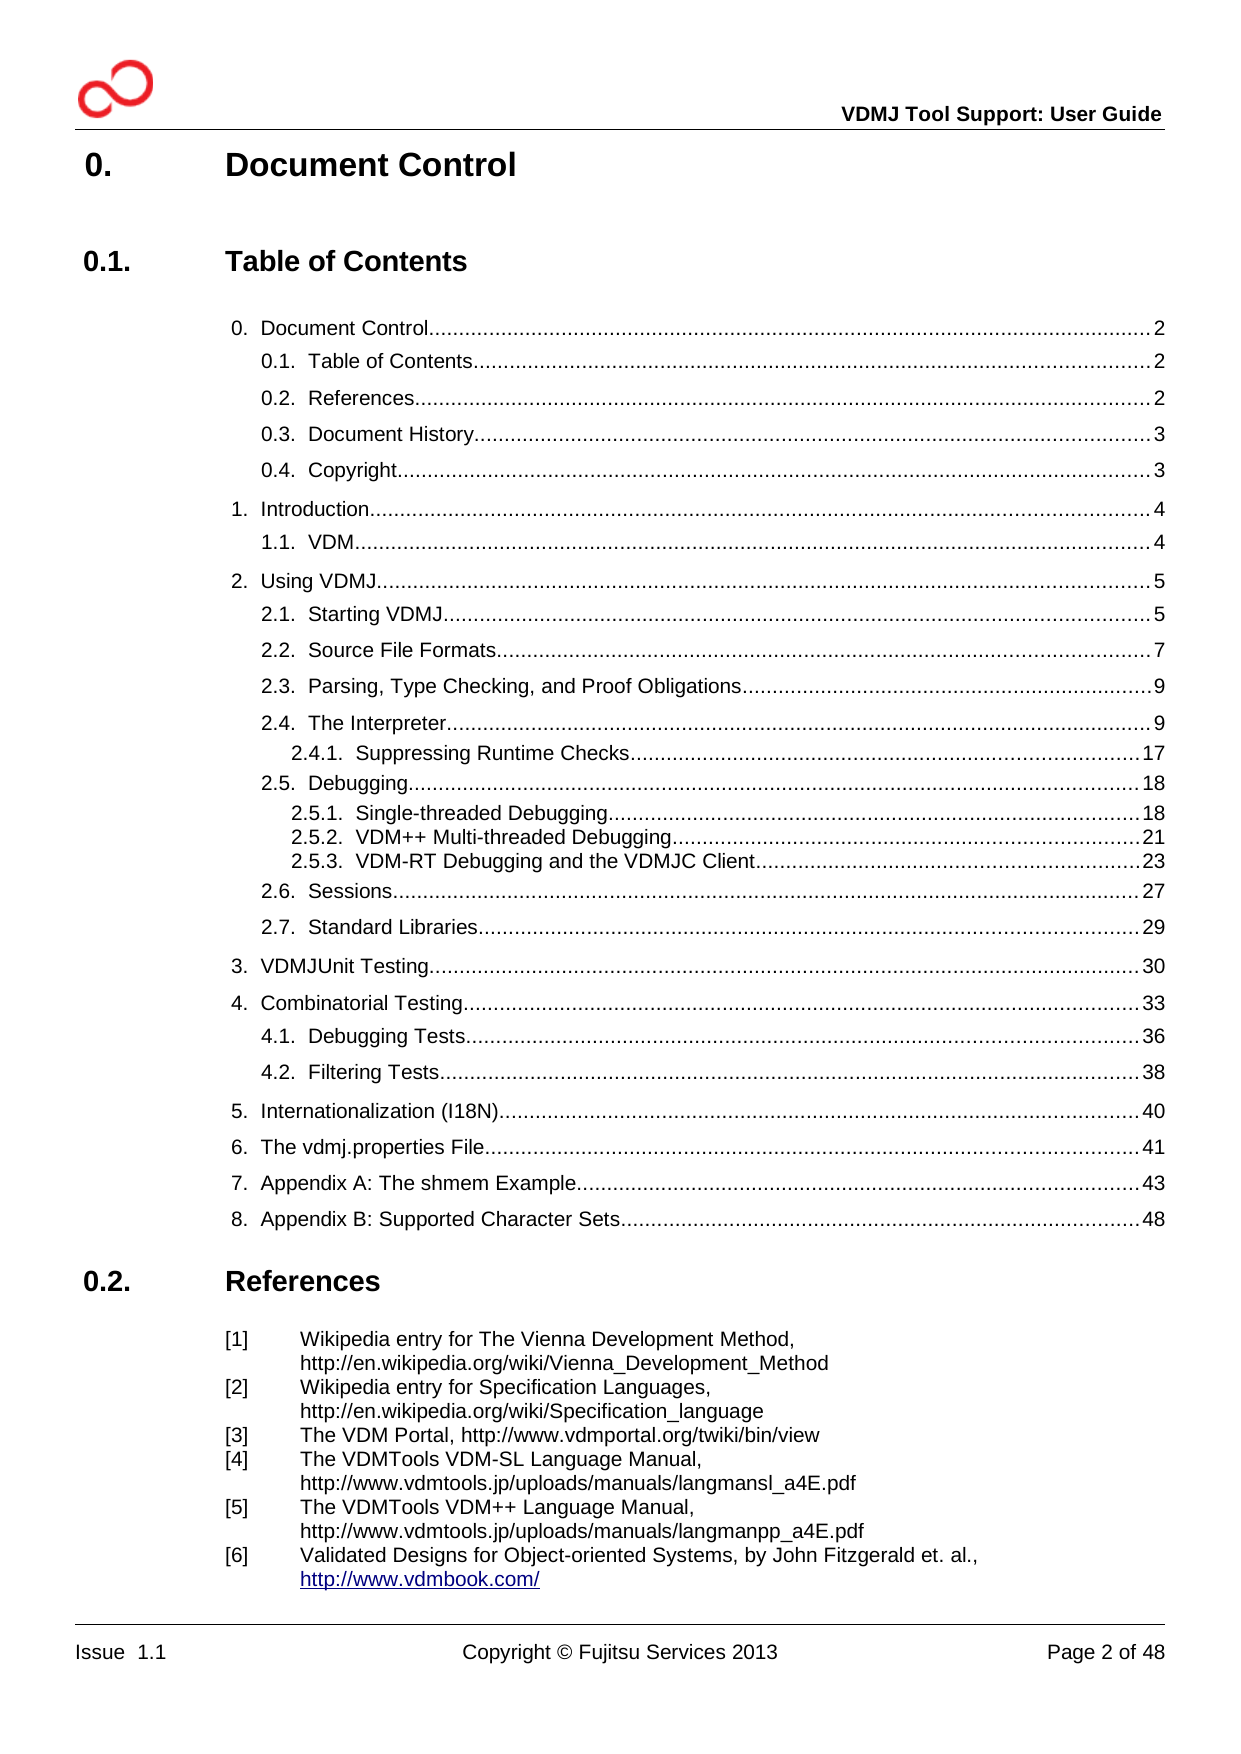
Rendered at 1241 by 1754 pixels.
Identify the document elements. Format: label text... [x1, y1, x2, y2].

text 4. Combinatorial Testing 33 [225, 990, 1165, 1014]
text 2.4. The Interpreter 9 [255, 711, 1165, 735]
text 0.3. Document History 3 [255, 422, 1165, 446]
subtitle Document Control [75, 145, 1165, 184]
picture [78, 52, 153, 128]
text 2.2. Source File Formats 7 [255, 638, 1165, 662]
text 2.1. Starting VDMJ 5 [255, 602, 1165, 626]
list Wikipedia entry for Specification Languages, http://en.wikipedia.org/wiki/Specification_language [225, 1375, 1165, 1423]
text 2.5.2. VDM++ Multi-threaded Debugging 21 [285, 825, 1165, 849]
text 1. Introduction 4 [225, 497, 1165, 521]
text 2.5.3. VDM-RT Debugging and the VDMJC Client 23 [285, 849, 1165, 873]
list The VDMTools VDM++ Language Manual, http://www.vdmtools.jp/uploads/manuals/langmanpp_a4E.pdf [225, 1495, 1165, 1543]
text 2.3. Parsing, Type Checking, and Proof Obligations 9 [255, 674, 1165, 698]
text 0.1. Table of Contents 2 [255, 349, 1165, 373]
text 8. Appendix B: Supported Character Sets 48 [225, 1207, 1165, 1231]
text 2.5.1. Single-threaded Debugging 18 [285, 801, 1165, 825]
text 3. VDMJUnit Testing 30 [225, 954, 1165, 978]
list The VDM Portal, http://www.vdmportal.org/twiki/bin/view [225, 1423, 1165, 1447]
text 2. Using VDMJ 5 [225, 569, 1165, 593]
text 5. Internationalization (I18N) 40 [225, 1099, 1165, 1123]
text 7. Appendix A: The shmem Example 43 [225, 1171, 1165, 1195]
subtitle References [75, 1264, 1165, 1297]
list Validated Designs for Object-oriented Systems, by John Fitzgerald et. al., http://www.vdmbook.com/ [225, 1543, 1165, 1591]
text 1.1. VDM 4 [255, 530, 1165, 554]
subtitle Table of Contents [75, 244, 1165, 277]
text 0. Document Control 2 [225, 316, 1165, 340]
text 2.4.1. Suppressing Runtime Checks 17 [285, 741, 1165, 765]
text 0.4. Copyright 3 [255, 458, 1165, 482]
list The VDMTools VDM-SL Language Manual, http://www.vdmtools.jp/uploads/manuals/langmansl_a4E.pdf [225, 1447, 1165, 1495]
text 2.7. Standard Libraries 29 [255, 915, 1165, 939]
text 4.1. Debugging Tests 36 [255, 1023, 1165, 1048]
text 0.2. References 2 [255, 386, 1165, 409]
text 2.5. Debugging 18 [255, 771, 1165, 795]
list Wikipedia entry for The Vienna Development Method, http://en.wikipedia.org/wiki/Vienna_Development_Method [225, 1327, 1165, 1375]
text 2.6. Sessions 27 [255, 879, 1165, 903]
text 6. The vdmj.properties File 41 [225, 1135, 1165, 1159]
text 4.2. Filtering Tests 38 [255, 1060, 1165, 1084]
